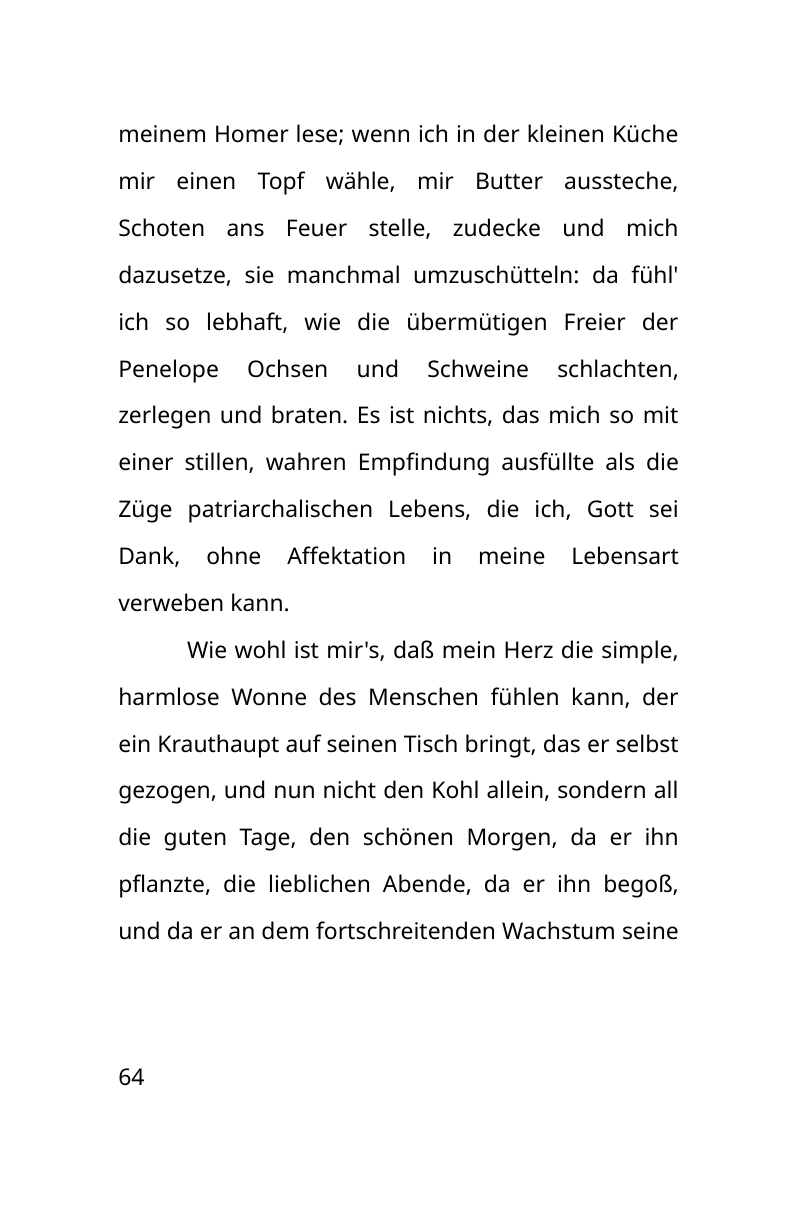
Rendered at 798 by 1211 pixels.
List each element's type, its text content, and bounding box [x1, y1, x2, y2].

text meinem Homer lese; wenn ich in der kleinen Küche mir einen Topf wähle, mir Butter aussteche, Schoten ans Feuer stelle, zudecke und mich dazusetze, sie manchmal umzuschütteln: da fühl' ich so lebhaft, wie die übermütigen Freier der Penelope Ochsen und Schweine schlachten, zerlegen und braten. Es ist nichts, das mich so mit einer stillen, wahren Empfindung ausfüllte als die Züge patriarchalischen Lebens, die ich, Gott sei Dank, ohne Affektation in meine Lebensart verweben kann. [118, 118, 679, 618]
text Wie wohl ist mir's, daß mein Herz die simple, harmlose Wonne des Menschen fühlen kann, der ein Krauthaupt auf seinen Tisch bringt, das er selbst gezogen, und nun nicht den Kohl allein, sondern all die guten Tage, den schönen Morgen, da er ihn pflanzte, die lieblichen Abende, da er ihn begoß, und da er an dem fortschreitenden Wachstum seine [118, 634, 679, 946]
